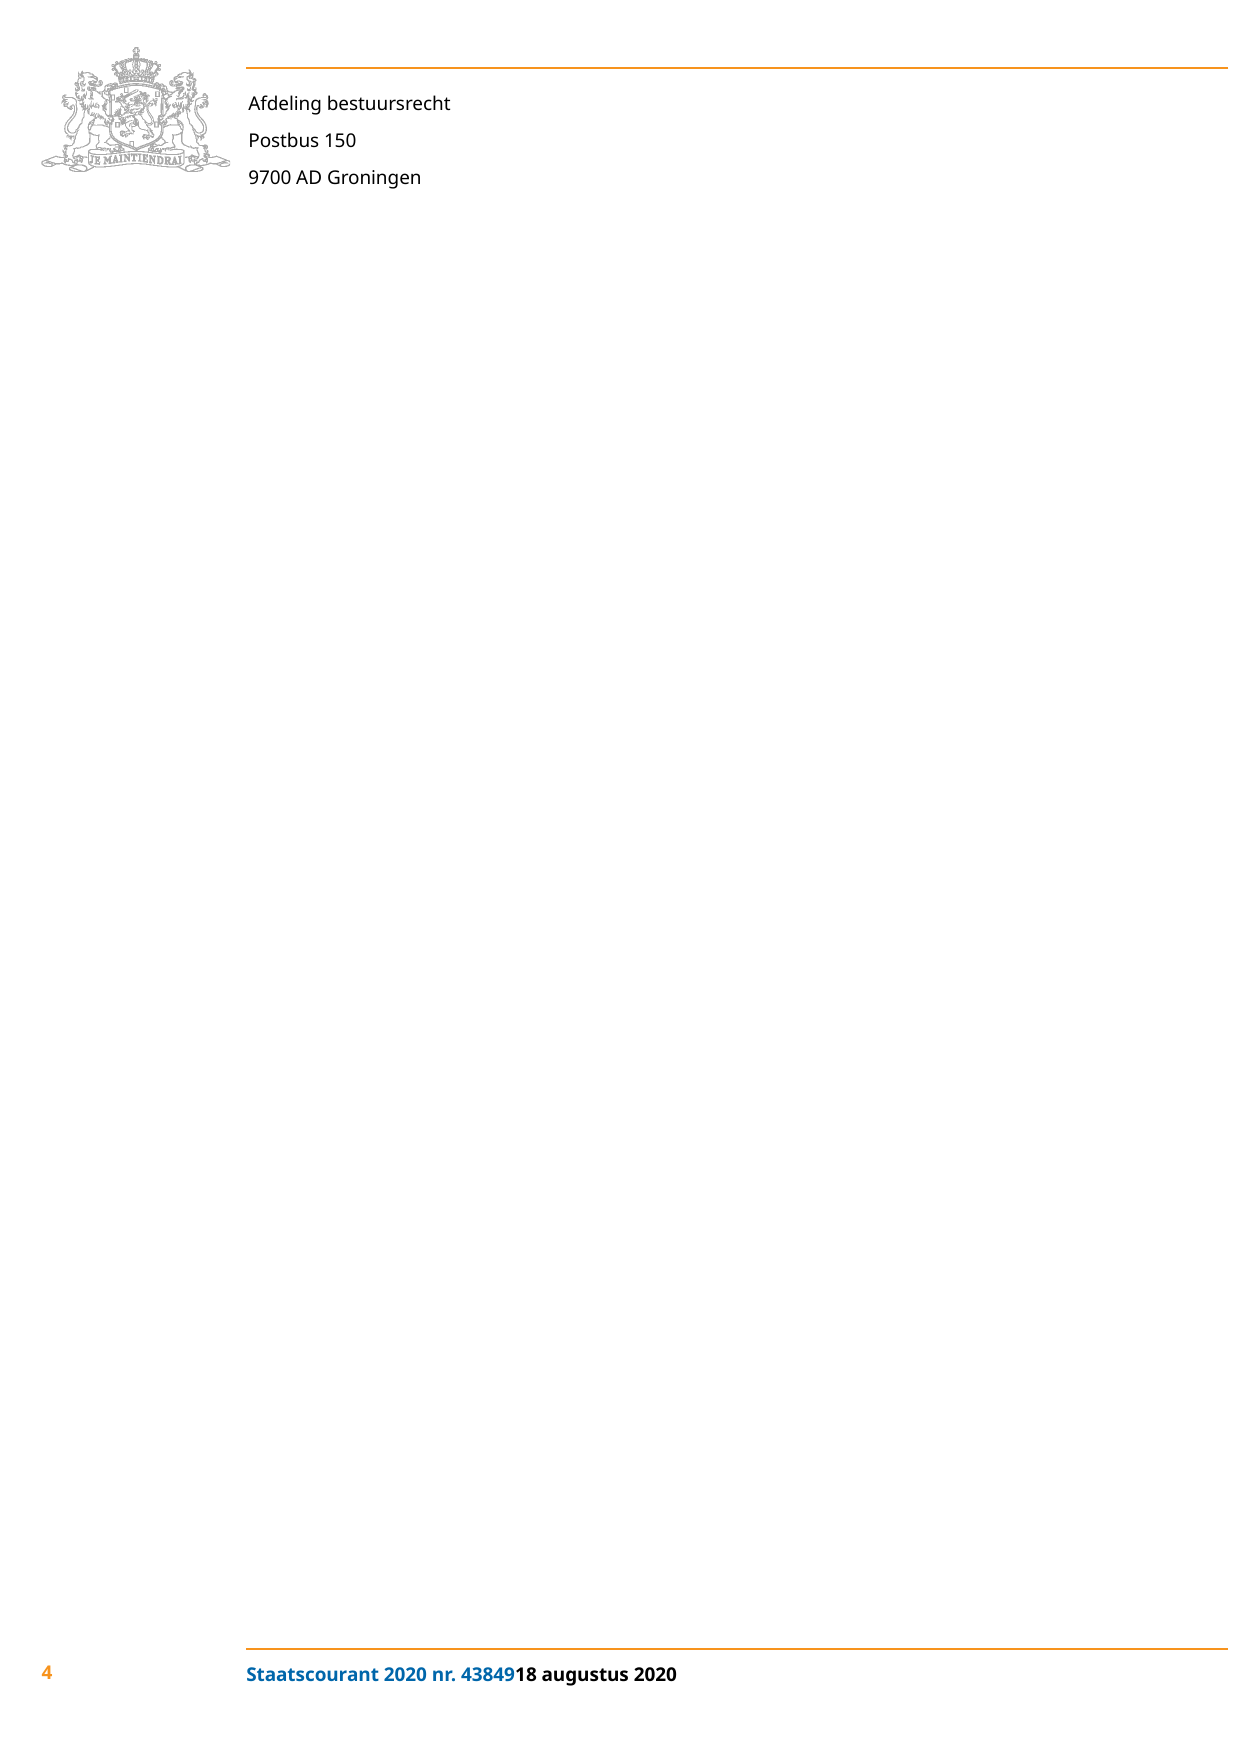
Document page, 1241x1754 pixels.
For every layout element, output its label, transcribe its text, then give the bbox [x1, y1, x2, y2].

text Afdeling bestuursrecht [248, 95, 1152, 114]
text 9700 AD Groningen [248, 169, 1152, 188]
picture [41, 47, 231, 172]
text Postbus 150 [248, 132, 1152, 151]
